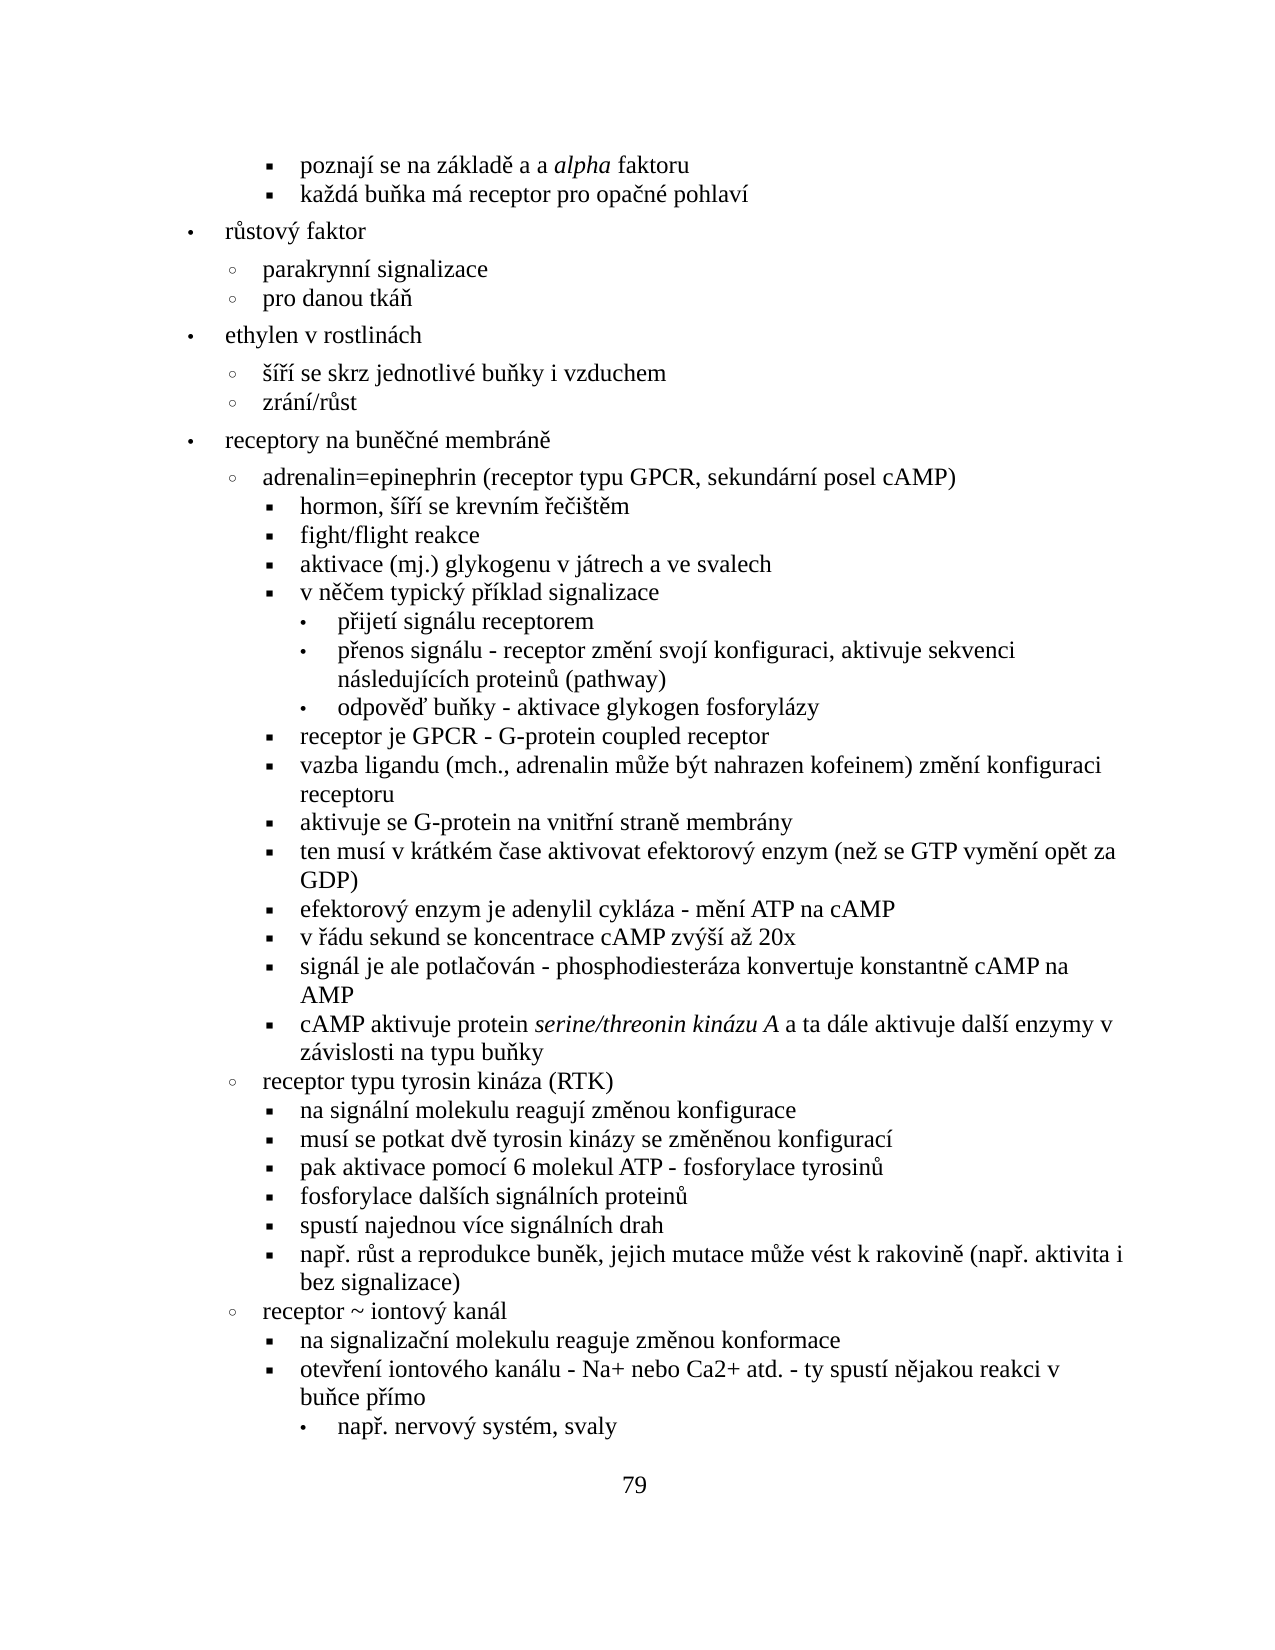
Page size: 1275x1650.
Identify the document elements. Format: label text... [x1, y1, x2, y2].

list v řádu sekund se koncentrace cAMP zvýší až 20x [262, 922, 1125, 951]
list otevření iontového kanálu - Na+ nebo Ca2+ atd. - ty spustí nějakou reakci v buňce přímo [262, 1354, 1125, 1411]
list signál je ale potlačován - phosphodiesteráza konvertuje konstantně cAMP na AMP [262, 951, 1125, 1009]
list aktivuje se G-protein na vnitřní straně membrány [262, 807, 1125, 836]
list receptory na buněčné membráně [187, 425, 1125, 453]
list na signalizační molekulu reaguje změnou konformace [262, 1325, 1125, 1354]
list pro danou tkáň [225, 283, 1125, 312]
list odpověď buňky - aktivace glykogen fosforylázy [300, 692, 1125, 721]
list parakrynní signalizace [225, 254, 1125, 283]
list zrání/růst [225, 387, 1125, 416]
list ethylen v rostlinách [187, 321, 1125, 349]
list cAMP aktivuje protein serine/threonin kinázu A a ta dále aktivuje další enzymy v závislosti na typu buňky [262, 1009, 1125, 1066]
list růstový faktor [187, 216, 1125, 245]
list spustí najednou více signálních drah [262, 1210, 1125, 1239]
list fight/flight reakce [262, 520, 1125, 549]
list musí se potkat dvě tyrosin kinázy se změněnou konfigurací [262, 1124, 1125, 1152]
list na signální molekulu reagují změnou konfigurace [262, 1095, 1125, 1124]
list přijetí signálu receptorem [300, 606, 1125, 635]
list ten musí v krátkém čase aktivovat efektorový enzym (než se GTP vymění opět za GDP) [262, 836, 1125, 894]
list receptor ~ iontový kanál [225, 1296, 1125, 1325]
list hormon, šíří se krevním řečištěm [262, 491, 1125, 520]
list v něčem typický příklad signalizace [262, 577, 1125, 606]
list šíří se skrz jednotlivé buňky i vzduchem [225, 358, 1125, 387]
list vazba ligandu (mch., adrenalin může být nahrazen kofeinem) změní konfiguraci receptoru [262, 750, 1125, 807]
list fosforylace dalších signálních proteinů [262, 1181, 1125, 1210]
list receptor je GPCR - G-protein coupled receptor [262, 721, 1125, 750]
list přenos signálu - receptor změní svojí konfiguraci, aktivuje sekvenci následujících proteinů (pathway) [300, 635, 1125, 692]
list např. nervový systém, svaly [300, 1411, 1125, 1440]
list poznají se na základě a a alpha faktoru [262, 150, 1125, 179]
list aktivace (mj.) glykogenu v játrech a ve svalech [262, 549, 1125, 577]
list každá buňka má receptor pro opačné pohlaví [262, 179, 1125, 207]
list např. růst a reprodukce buněk, jejich mutace může vést k rakovině (např. aktivita i bez signalizace) [262, 1239, 1125, 1296]
list pak aktivace pomocí 6 molekul ATP - fosforylace tyrosinů [262, 1152, 1125, 1181]
list adrenalin=epinephrin (receptor typu GPCR, sekundární posel cAMP) [225, 462, 1125, 491]
list receptor typu tyrosin kináza (RTK) [225, 1066, 1125, 1095]
list efektorový enzym je adenylil cykláza - mění ATP na cAMP [262, 894, 1125, 922]
